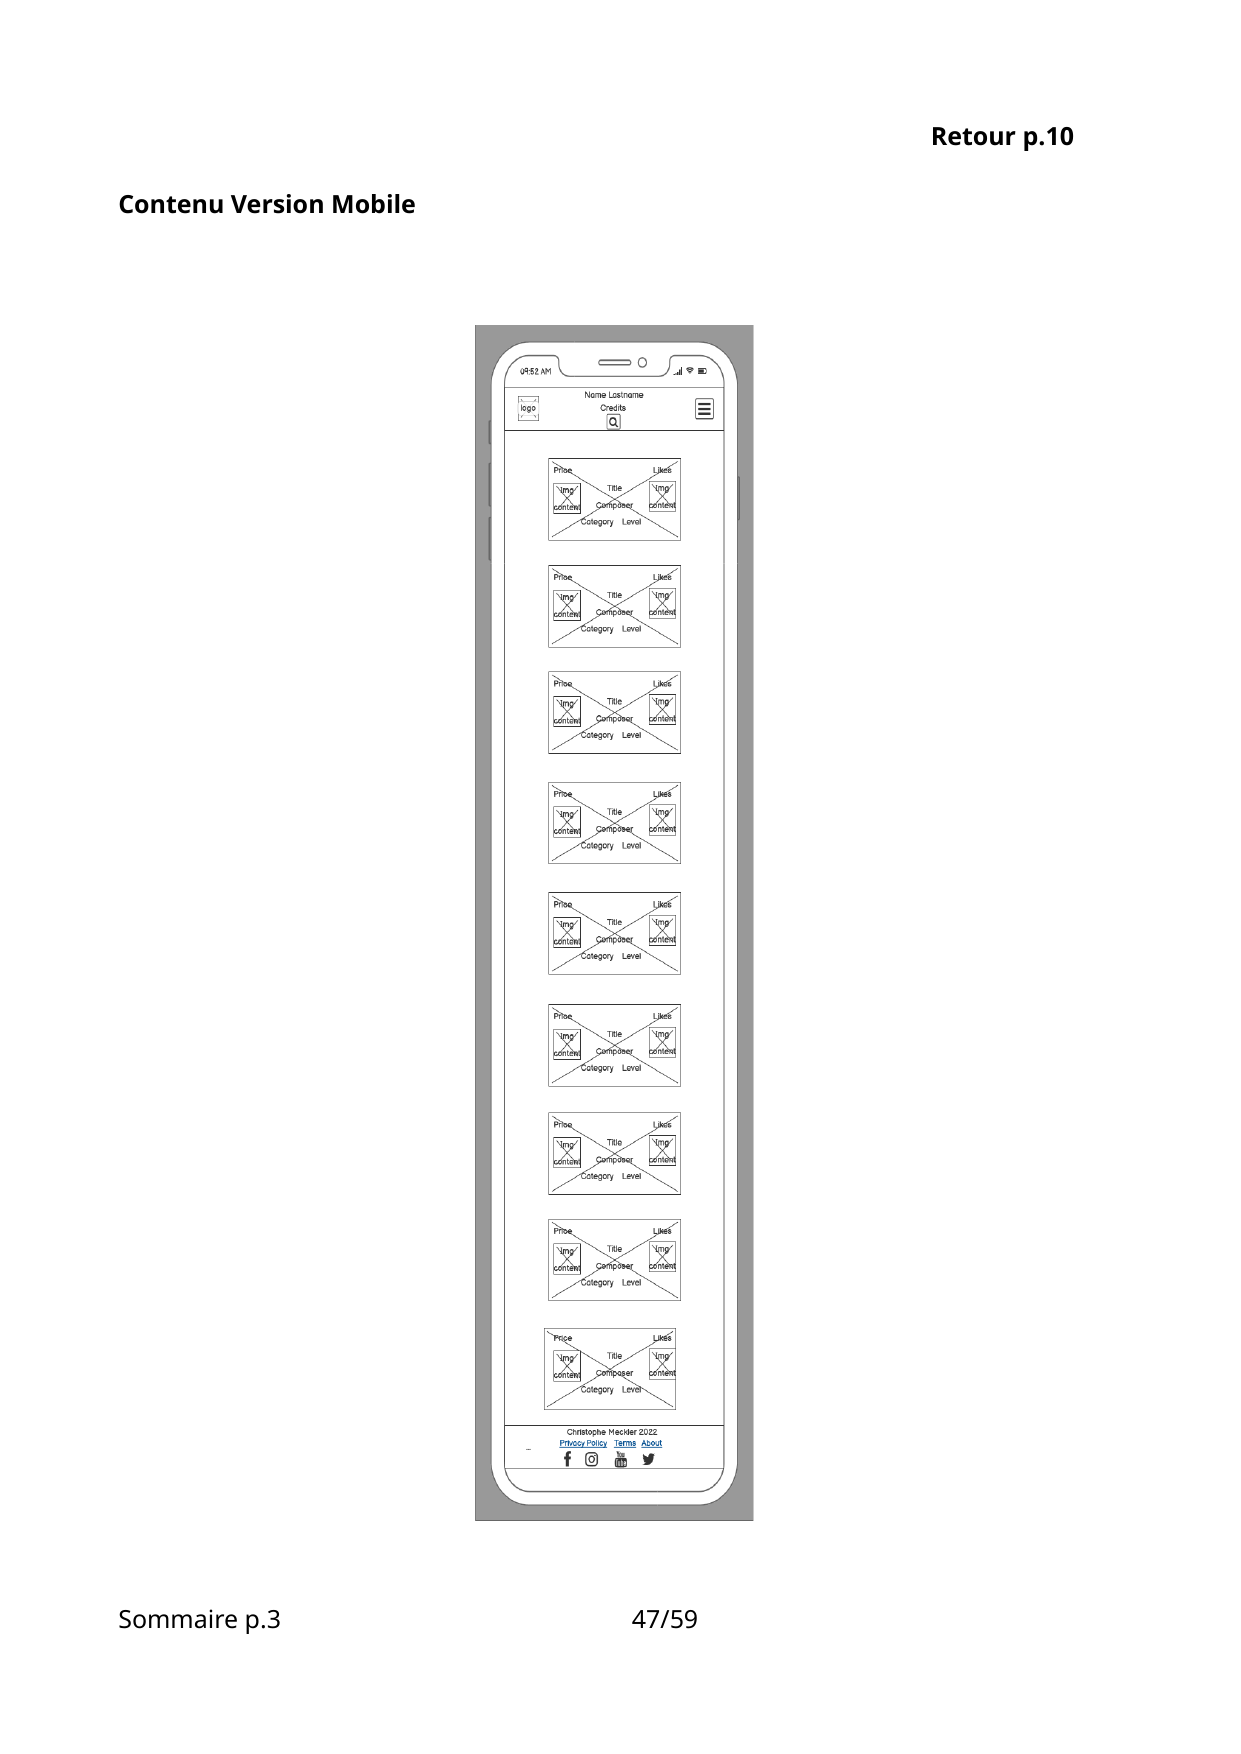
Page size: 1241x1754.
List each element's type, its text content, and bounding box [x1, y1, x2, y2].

text Retour p.8 [118, 118, 1122, 152]
subtitle Contenu Version Mobile [118, 186, 1122, 221]
picture [475, 325, 754, 1521]
